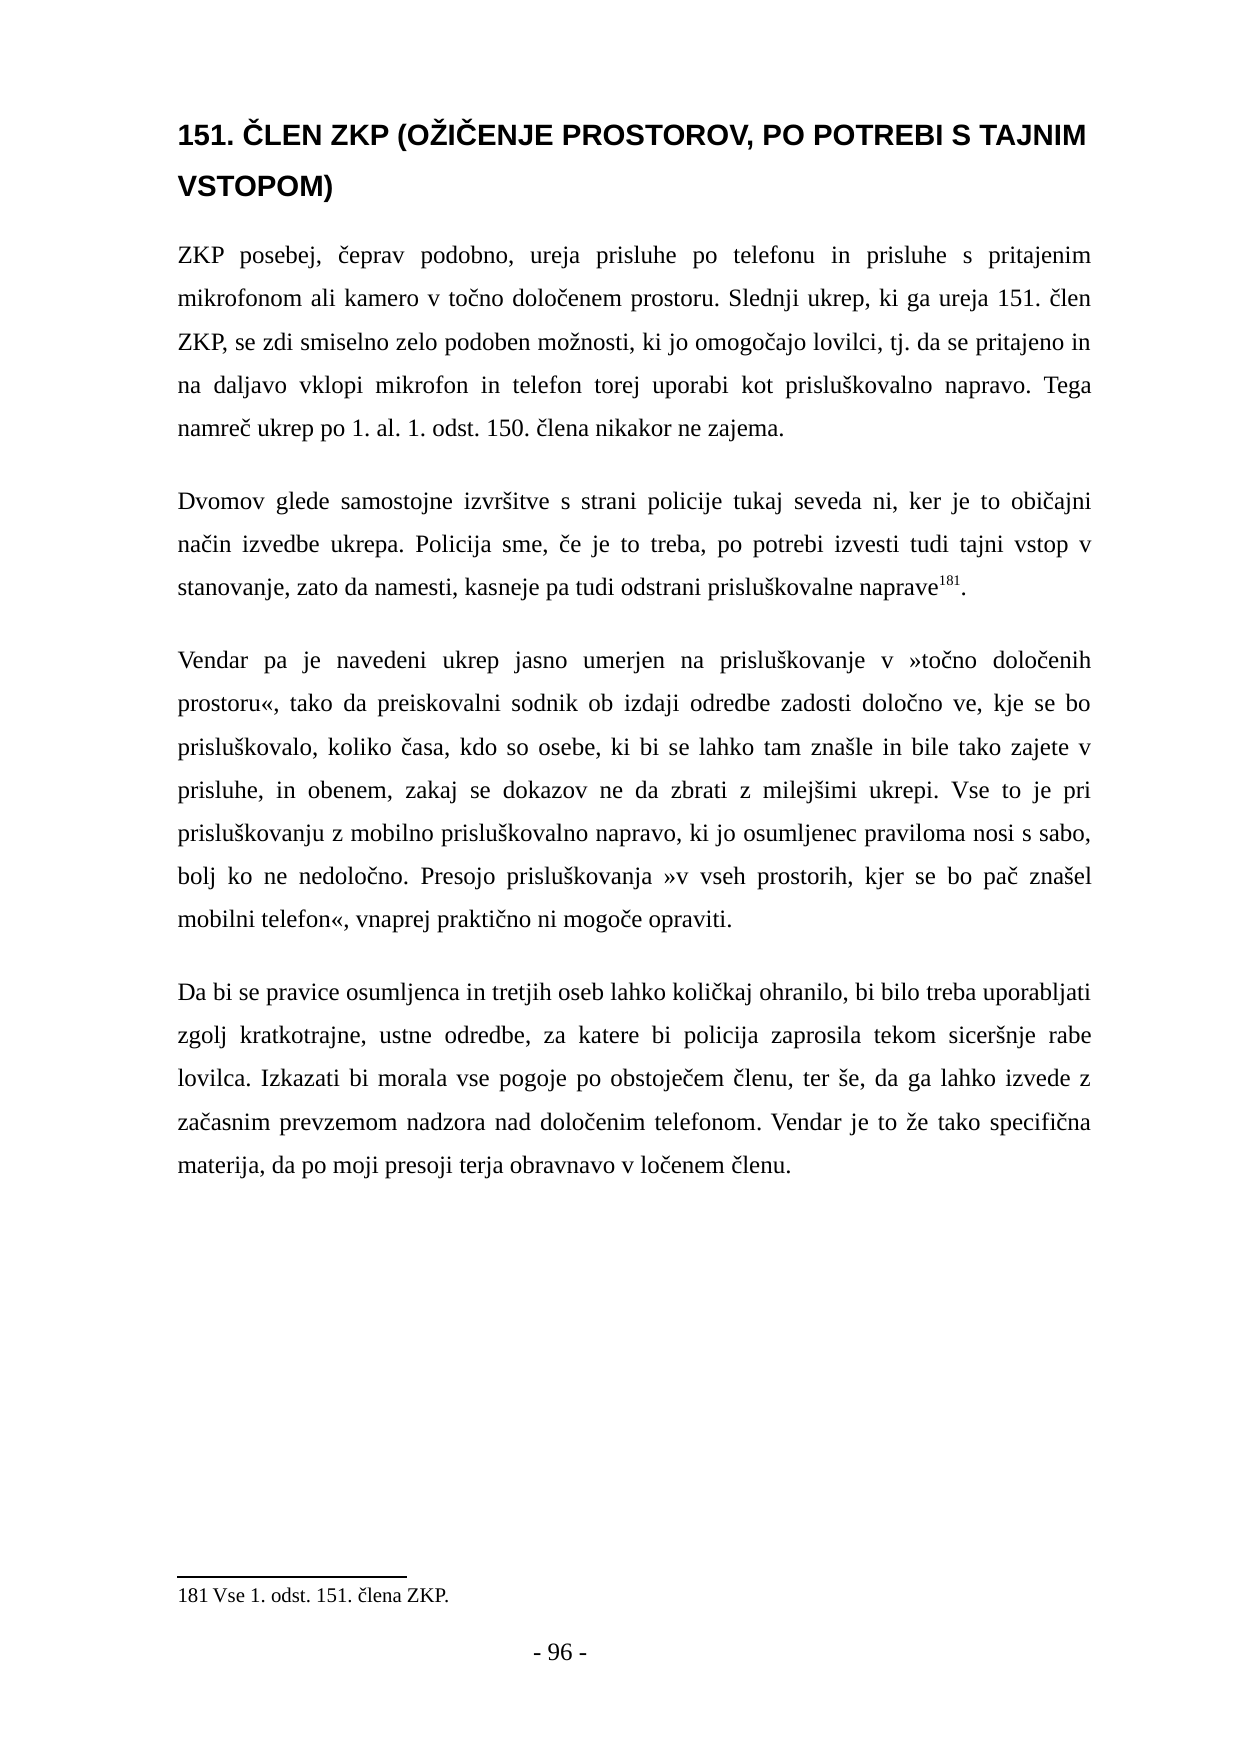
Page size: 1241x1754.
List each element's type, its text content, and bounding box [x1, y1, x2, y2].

text Vendar pa je navedeni ukrep jasno umerjen na prisluškovanje v »točno določenih prostoru«, tako da preiskovalni sodnik ob izdaji odredbe zadosti določno ve, kje se bo prisluškovalo, koliko časa, kdo so osebe, ki bi se lahko tam znašle in bile tako zajete v prisluhe, in obenem, zakaj se dokazov ne da zbrati z milejšimi ukrepi. Vse to je pri prisluškovanju z mobilno prisluškovalno napravo, ki jo osumljenec praviloma nosi s sabo, bolj ko ne nedoločno. Presojo prisluškovanja »v vseh prostorih, kjer se bo pač znašel mobilni telefon«, vnaprej praktično ni mogoče opraviti. [177, 645, 1093, 933]
subtitle 151. člen ZKP (ožičenje prostorov, po potrebi s tajnim vstopom) [177, 118, 1093, 202]
text Da bi se pravice osumljenca in tretjih oseb lahko količkaj ohranilo, bi bilo treba uporabljati zgolj kratkotrajne, ustne odredbe, za katere bi policija zaprosila tekom siceršnje rabe lovilca. Izkazati bi morala vse pogoje po obstoječem členu, ter še, da ga lahko izvede z začasnim prevzemom nadzora nad določenim telefonom. Vendar je to že tako specifična materija, da po moji presoji terja obravnavo v ločenem členu. [177, 977, 1093, 1178]
text Dvomov glede samostojne izvršitve s strani policije tukaj seveda ni, ker je to običajni način izvedbe ukrepa. Policija sme, če je to treba, po potrebi izvesti tudi tajni vstop v stanovanje, zato da namesti, kasneje pa tudi odstrani prisluškovalne naprave. [177, 486, 1093, 601]
text Vse 1. odst. 151. člena ZKP. [177, 1583, 1093, 1607]
text ZKP posebej, čeprav podobno, ureja prisluhe po telefonu in prisluhe s pritajenim mikrofonom ali kamero v točno določenem prostoru. Slednji ukrep, ki ga ureja 151. člen ZKP, se zdi smiselno zelo podoben možnosti, ki jo omogočajo lovilci, tj. da se pritajeno in na daljavo vklopi mikrofon in telefon torej uporabi kot prisluškovalno napravo. Tega namreč ukrep po 1. al. 1. odst. 150. člena nikakor ne zajema. [177, 240, 1093, 442]
